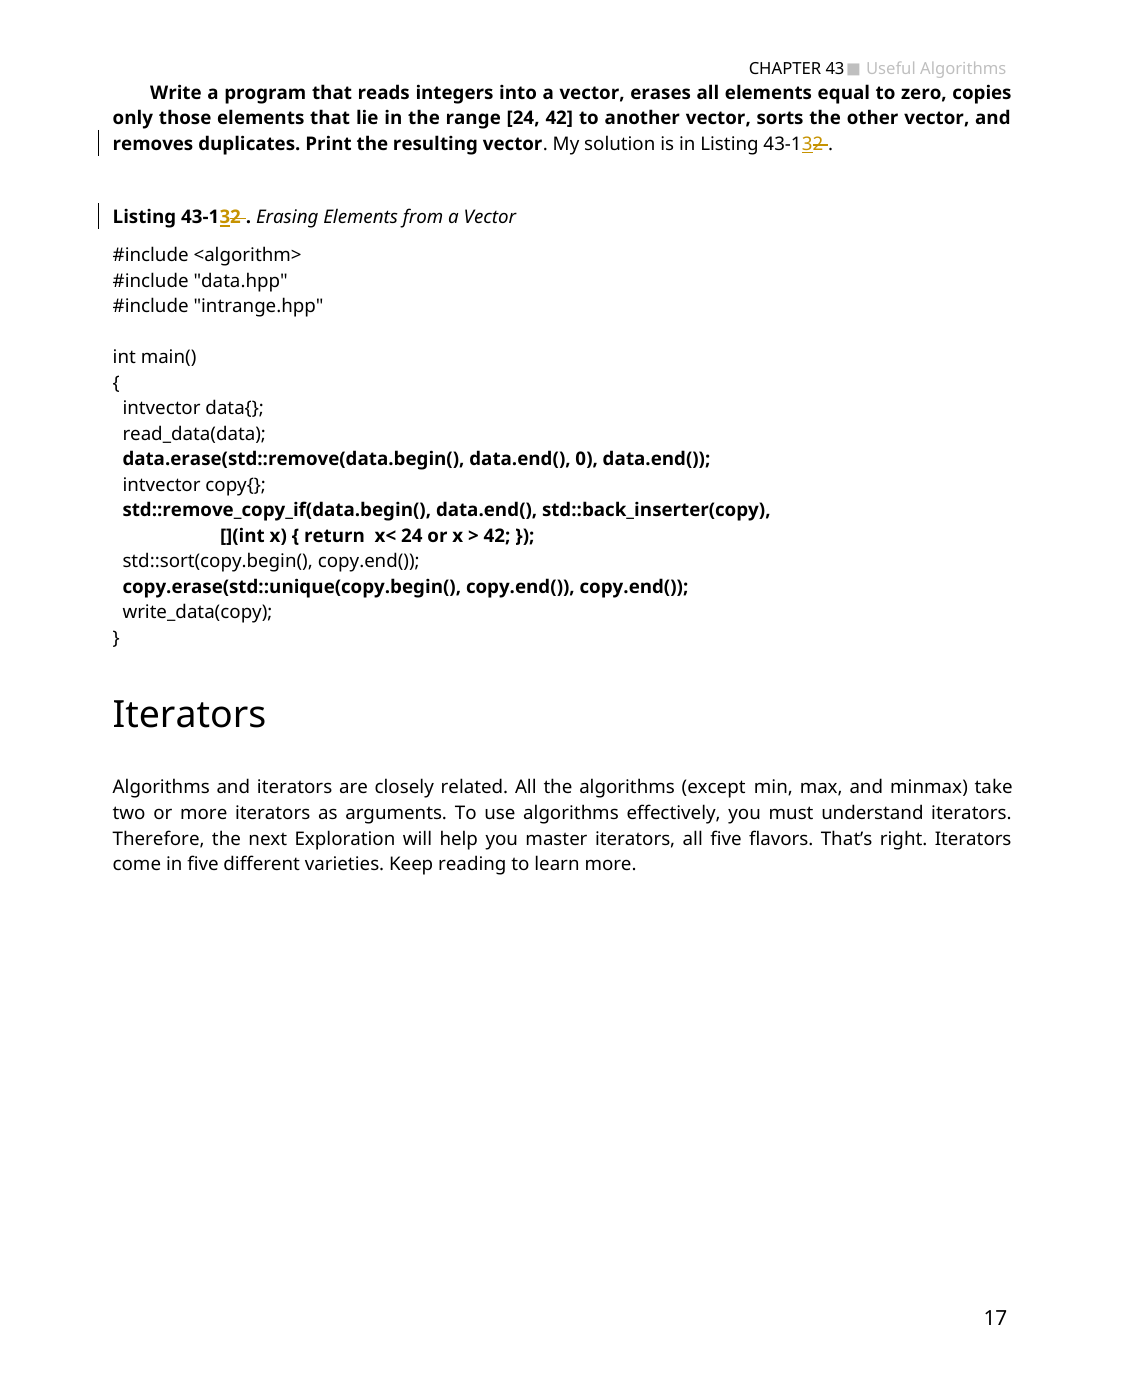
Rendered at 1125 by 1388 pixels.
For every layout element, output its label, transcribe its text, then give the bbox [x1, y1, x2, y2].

text { [112, 369, 1012, 394]
text #include "intrange.hpp" [112, 292, 1012, 318]
text Algorithms and iterators are closely related. All the algorithms (except min, max, and minmax) take two or more iterators as arguments. To use algorithms effectively, you must understand iterators. Therefore, the next Exploration will help you master iterators, all five flavors. That’s right. Iterators come in five different varieties. Keep reading to learn more. [112, 774, 1012, 876]
text #include "data.hpp" [112, 267, 1012, 292]
text write_data(copy); [112, 599, 1012, 624]
text intvector copy{}; [112, 471, 1012, 497]
text Listing 43-13. Erasing Elements from a Vector [112, 203, 1012, 229]
text int main() [112, 343, 1012, 369]
text copy.erase(std::unique(copy.begin(), copy.end()), copy.end()); [112, 573, 1012, 599]
text data.erase(std::remove(data.begin(), data.end(), 0), data.end()); [112, 446, 1012, 471]
text #include <algorithm> [112, 241, 1012, 267]
text read_data(data); [112, 420, 1012, 446]
text [](int x) { return x< 24 or x > 42; }); [112, 522, 1012, 548]
text std::sort(copy.begin(), copy.end()); [112, 548, 1012, 573]
text intvector data{}; [112, 394, 1012, 420]
text } [112, 624, 1012, 650]
text std::remove_copy_if(data.begin(), data.end(), std::back_inserter(copy), [112, 497, 1012, 522]
text Write a program that reads integers into a vector, erases all elements equal to zero, copies only those elements that lie in the range [24, 42] to another vector, sorts the other vector, and removes duplicates. Print the resulting vector. My solution is in Listing 43-13. [112, 79, 1012, 156]
subtitle Iterators [112, 687, 1012, 738]
